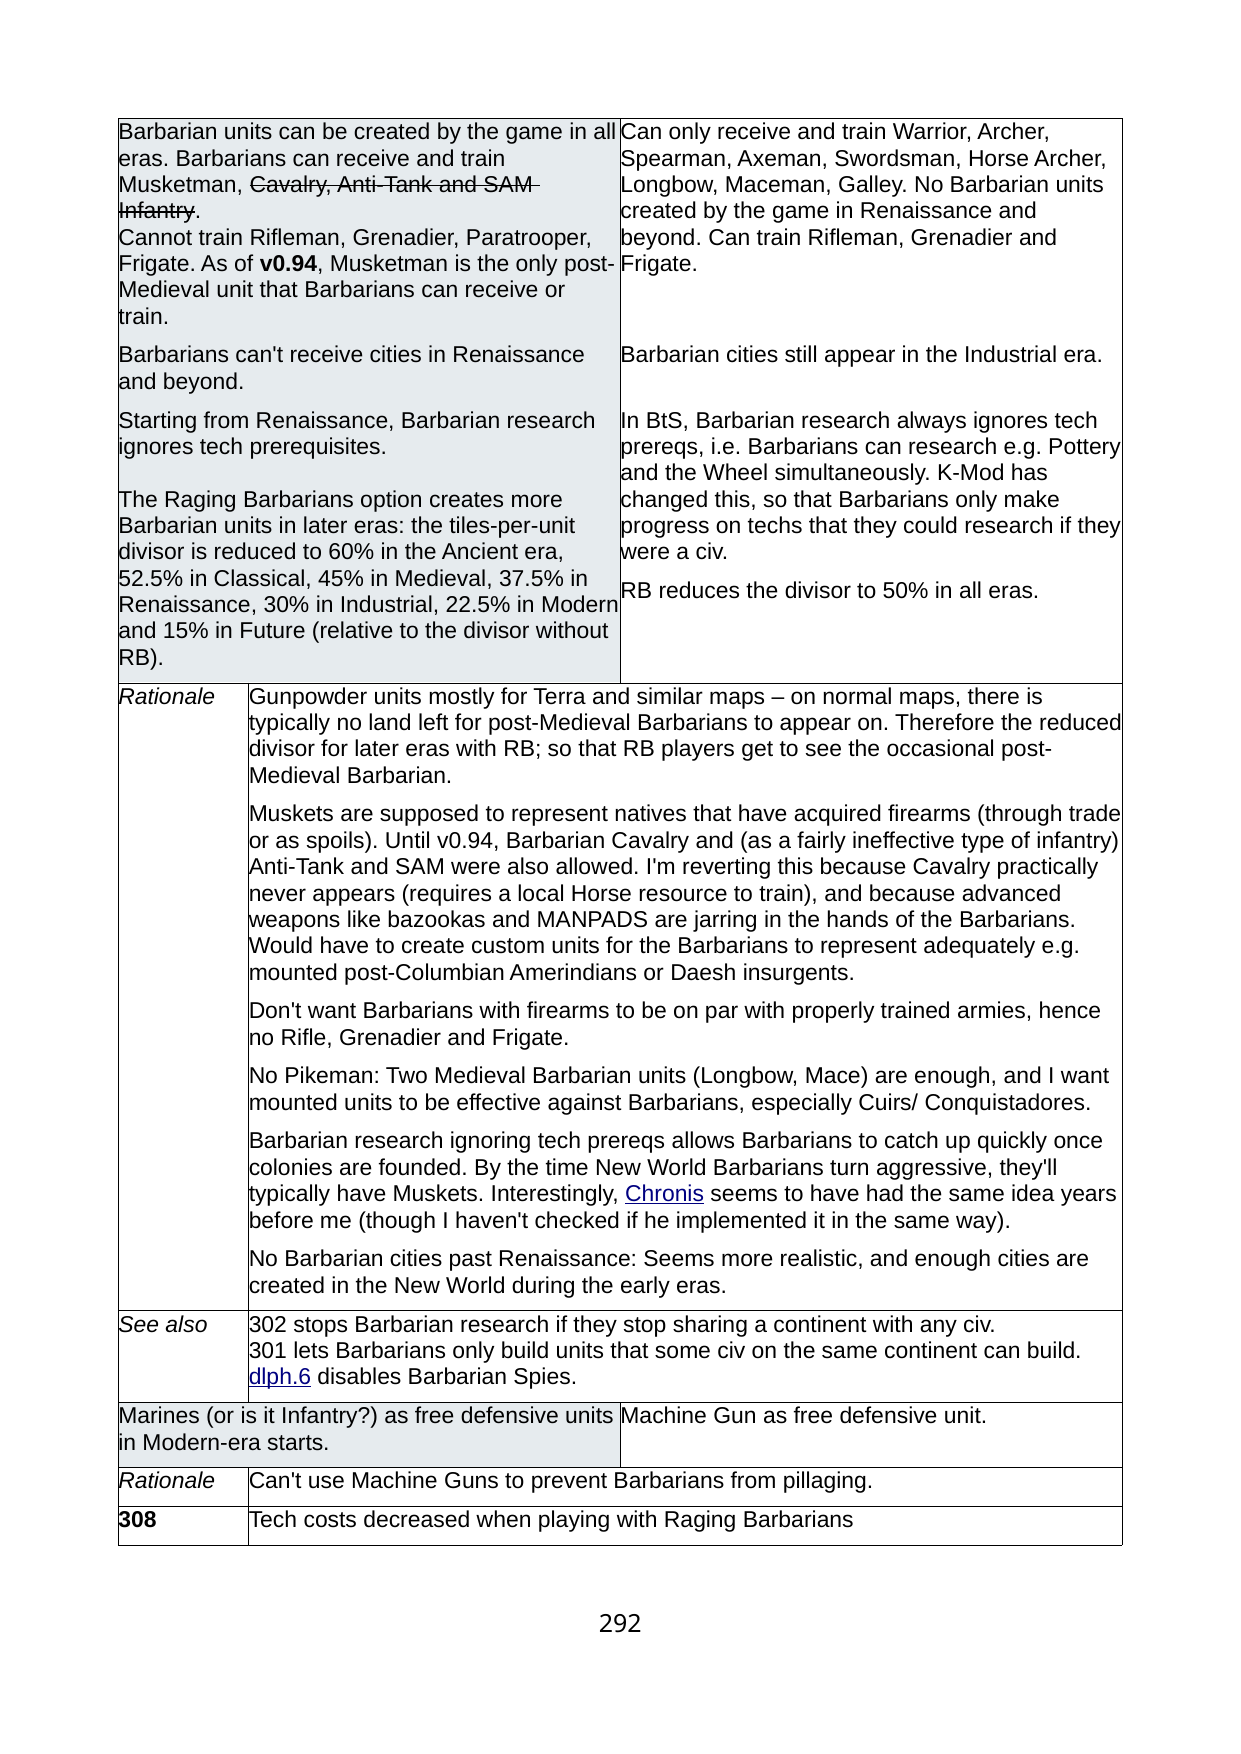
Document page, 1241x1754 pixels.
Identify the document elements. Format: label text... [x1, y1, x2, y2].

table_cell Rationale [119, 684, 248, 1310]
table_cell Machine Gun as free defensive unit. [621, 1403, 1122, 1467]
table_cell Barbarian units can be created by the game in all eras. Barbarians can receive and train Musketman, Cavalry, Anti-Tank and SAM Infantry. Cannot train Rifleman, Grenadier, Paratrooper, Frigate. As of v0.94, Musketman is the only post-Medieval unit that Barbarians can receive or train. Barbarians can't receive cities in Renaissance and beyond. Starting from Renaissance, Barbarian research ignores tech prerequisites. The Raging Barbarians option creates more Barbarian units in later eras: the tiles-per-unit divisor is reduced to 60% in the Ancient era, 52.5% in Classical, 45% in Medieval, 37.5% in Renaissance, 30% in Industrial, 22.5% in Modern and 15% in Future (relative to the divisor without RB). [119, 119, 620, 682]
table_cell Can't use Machine Guns to prevent Barbarians from pillaging. [249, 1468, 1122, 1506]
table_cell Rationale [119, 1468, 248, 1506]
table_cell Can only receive and train Warrior, Archer, Spearman, Axeman, Swordsman, Horse Archer, Longbow, Maceman, Galley. No Barbarian units created by the game in Renaissance and beyond. Can train Rifleman, Grenadier and Frigate. Barbarian cities still appear in the Industrial era. In BtS, Barbarian research always ignores tech prereqs, i.e. Barbarians can research e.g. Pottery and the Wheel simultaneously. K-Mod has changed this, so that Barbarians only make progress on techs that they could research if they were a civ. RB reduces the divisor to 50% in all eras. [621, 119, 1122, 682]
table_cell 302 stops Barbarian research if they stop sharing a continent with any civ. 301 lets Barbarians only build units that some civ on the same continent can build. dlph.6 disables Barbarian Spies. [249, 1311, 1122, 1402]
table_cell Gunpowder units mostly for Terra and similar maps – on normal maps, there is typically no land left for post-Medieval Barbarians to appear on. Therefore the reduced divisor for later eras with RB; so that RB players get to see the occasional post-Medieval Barbarian. Muskets are supposed to represent natives that have acquired firearms (through trade or as spoils). Until v0.94, Barbarian Cavalry and (as a fairly ineffective type of infantry) Anti-Tank and SAM were also allowed. I'm reverting this because Cavalry practically never appears (requires a local Horse resource to train), and because advanced weapons like bazookas and MANPADS are jarring in the hands of the Barbarians. Would have to create custom units for the Barbarians to represent adequately e.g. mounted post-Columbian Amerindians or Daesh insurgents. Don't want Barbarians with firearms to be on par with properly trained armies, hence no Rifle, Grenadier and Frigate. No Pikeman: Two Medieval Barbarian units (Longbow, Mace) are enough, and I want mounted units to be effective against Barbarians, especially Cuirs/ Conquistadores. Barbarian research ignoring tech prereqs allows Barbarians to catch up quickly once colonies are founded. By the time New World Barbarians turn aggressive, they'll typically have Muskets. Interestingly, Chronis seems to have had the same idea years before me (though I haven't checked if he implemented it in the same way). No Barbarian cities past Renaissance: Seems more realistic, and enough cities are created in the New World during the early eras. [249, 684, 1122, 1310]
table_cell 308 [119, 1507, 248, 1545]
table_cell Marines (or is it Infantry?) as free defensive units in Modern-era starts. [119, 1403, 620, 1467]
table_cell Tech costs decreased when playing with Raging Barbarians [249, 1507, 1122, 1545]
table_cell See also [119, 1311, 248, 1402]
